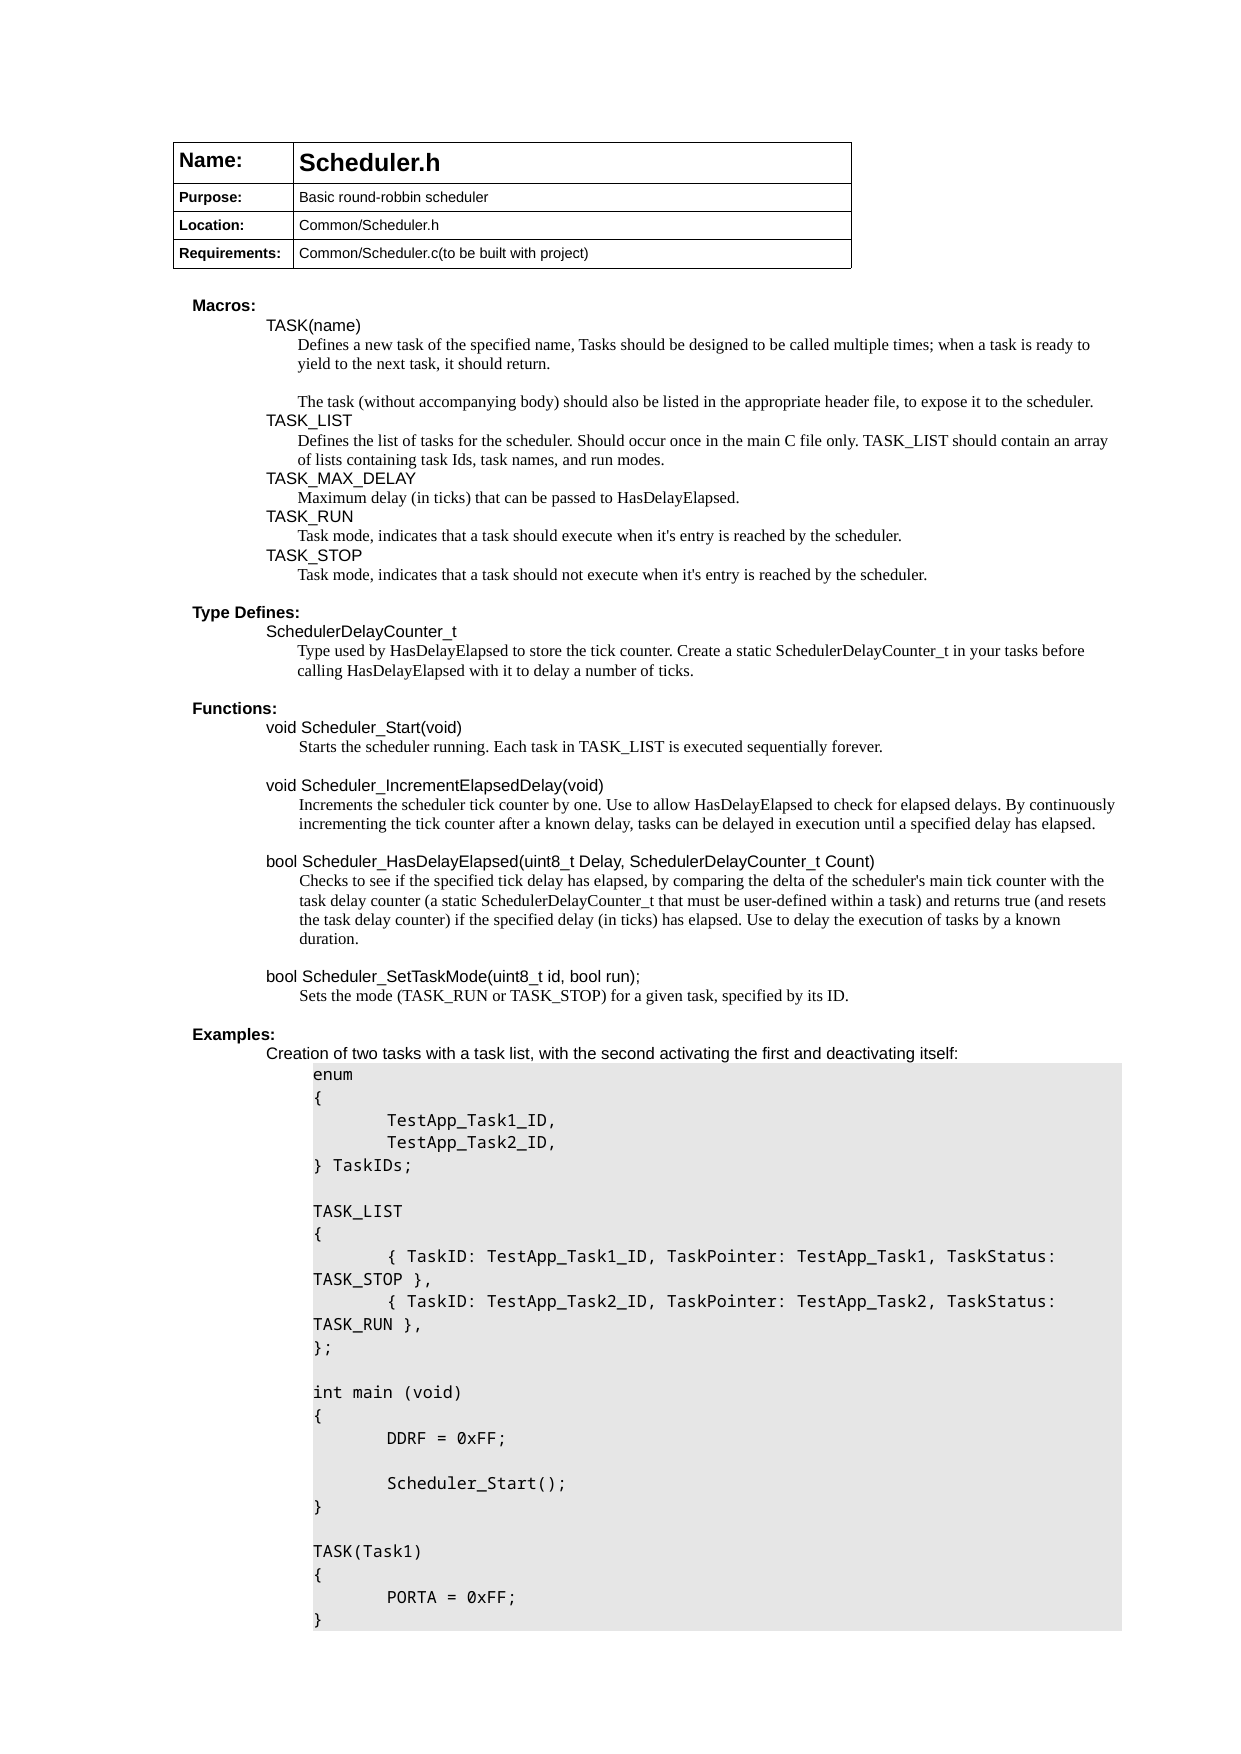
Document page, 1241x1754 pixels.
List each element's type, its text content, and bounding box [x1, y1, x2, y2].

text Starts the scheduler running. Each task in TASK_LIST is executed sequentially forever. [299, 737, 1122, 756]
text TASK_RUN [118, 507, 1122, 526]
text int main (void) [313, 1381, 1122, 1403]
text Task mode, indicates that a task should not execute when it's entry is reached by the scheduler. [297, 564, 1122, 584]
text DDRF = 0xFF; [313, 1426, 1122, 1449]
table_header Scheduler.h [294, 143, 851, 182]
table_cell Common/Scheduler.h [294, 212, 851, 239]
text Increments the scheduler tick counter by one. Use to allow HasDelayElapsed to check for elapsed delays. By continuously incrementing the tick counter after a known delay, tasks can be delayed in execution until a specified delay has elapsed. [299, 794, 1122, 833]
text TASK(name) [118, 315, 1122, 334]
text void Scheduler_Start(void) [118, 718, 1122, 737]
text Functions: [118, 699, 1122, 718]
text Creation of two tasks with a task list, with the second activating the first and deactivating itself: [118, 1044, 1122, 1063]
text SchedulerDelayCounter_t [118, 622, 1122, 641]
table_cell Requirements: [174, 240, 293, 267]
text { [313, 1403, 1122, 1426]
text Defines the list of tasks for the scheduler. Should occur once in the main C file only. TASK_LIST should contain an array of lists containing task Ids, task names, and run modes. [297, 430, 1122, 469]
text }; [313, 1335, 1122, 1358]
text } [313, 1608, 1122, 1631]
text Maximum delay (in ticks) that can be passed to HasDelayElapsed. [297, 488, 1122, 507]
text void Scheduler_IncrementElapsedDelay(void) [118, 775, 1122, 794]
text TASK_MAX_DELAY [118, 469, 1122, 488]
table_cell Location: [174, 212, 293, 239]
text Sets the mode (TASK_RUN or TASK_STOP) for a given task, specified by its ID. [299, 986, 1122, 1005]
text Scheduler_Start(); [313, 1472, 1122, 1494]
text Checks to see if the specified tick delay has elapsed, by comparing the delta of the scheduler's main tick counter with the task delay counter (a static SchedulerDelayCounter_t that must be user-defined within a task) and returns true (and resets the task delay counter) if the specified delay (in ticks) has elapsed. Use to delay the execution of tasks by a known duration. [299, 871, 1122, 948]
text { TaskID: TestApp_Task1_ID, TaskPointer: TestApp_Task1, TaskStatus: TASK_STOP }, [313, 1244, 1122, 1290]
text TASK_LIST [313, 1199, 1122, 1222]
text bool Scheduler_SetTaskMode(uint8_t id, bool run); [118, 967, 1122, 986]
table_cell Purpose: [174, 184, 293, 211]
text Defines a new task of the specified name, Tasks should be designed to be called multiple times; when a task is ready to yield to the next task, it should return. [297, 334, 1122, 373]
text Task mode, indicates that a task should execute when it's entry is reached by the scheduler. [297, 526, 1122, 545]
text } TaskIDs; [313, 1154, 1122, 1176]
table_cell Basic round-robbin scheduler [294, 184, 851, 211]
text TASK(Task1) [313, 1540, 1122, 1562]
text TestApp_Task1_ID, [313, 1108, 1122, 1131]
text TestApp_Task2_ID, [313, 1131, 1122, 1154]
text { [313, 1222, 1122, 1244]
text enum [313, 1063, 1122, 1086]
table_cell Common/Scheduler.c(to be built with project) [294, 240, 851, 267]
text Type Defines: [118, 603, 1122, 622]
text The task (without accompanying body) should also be listed in the appropriate header file, to expose it to the scheduler. [297, 392, 1122, 411]
table_header Name: [174, 143, 293, 182]
text TASK_LIST [118, 411, 1122, 430]
text } [313, 1494, 1122, 1517]
text Examples: [118, 1024, 1122, 1044]
text { TaskID: TestApp_Task2_ID, TaskPointer: TestApp_Task2, TaskStatus: TASK_RUN }, [313, 1290, 1122, 1335]
text Macros: [118, 291, 1122, 315]
text bool Scheduler_HasDelayElapsed(uint8_t Delay, SchedulerDelayCounter_t Count) [118, 852, 1122, 871]
text { [313, 1086, 1122, 1108]
text { [313, 1562, 1122, 1585]
text PORTA = 0xFF; [313, 1585, 1122, 1608]
text Type used by HasDelayElapsed to store the tick counter. Create a static SchedulerDelayCounter_t in your tasks before calling HasDelayElapsed with it to delay a number of ticks. [297, 641, 1122, 679]
text TASK_STOP [118, 545, 1122, 564]
